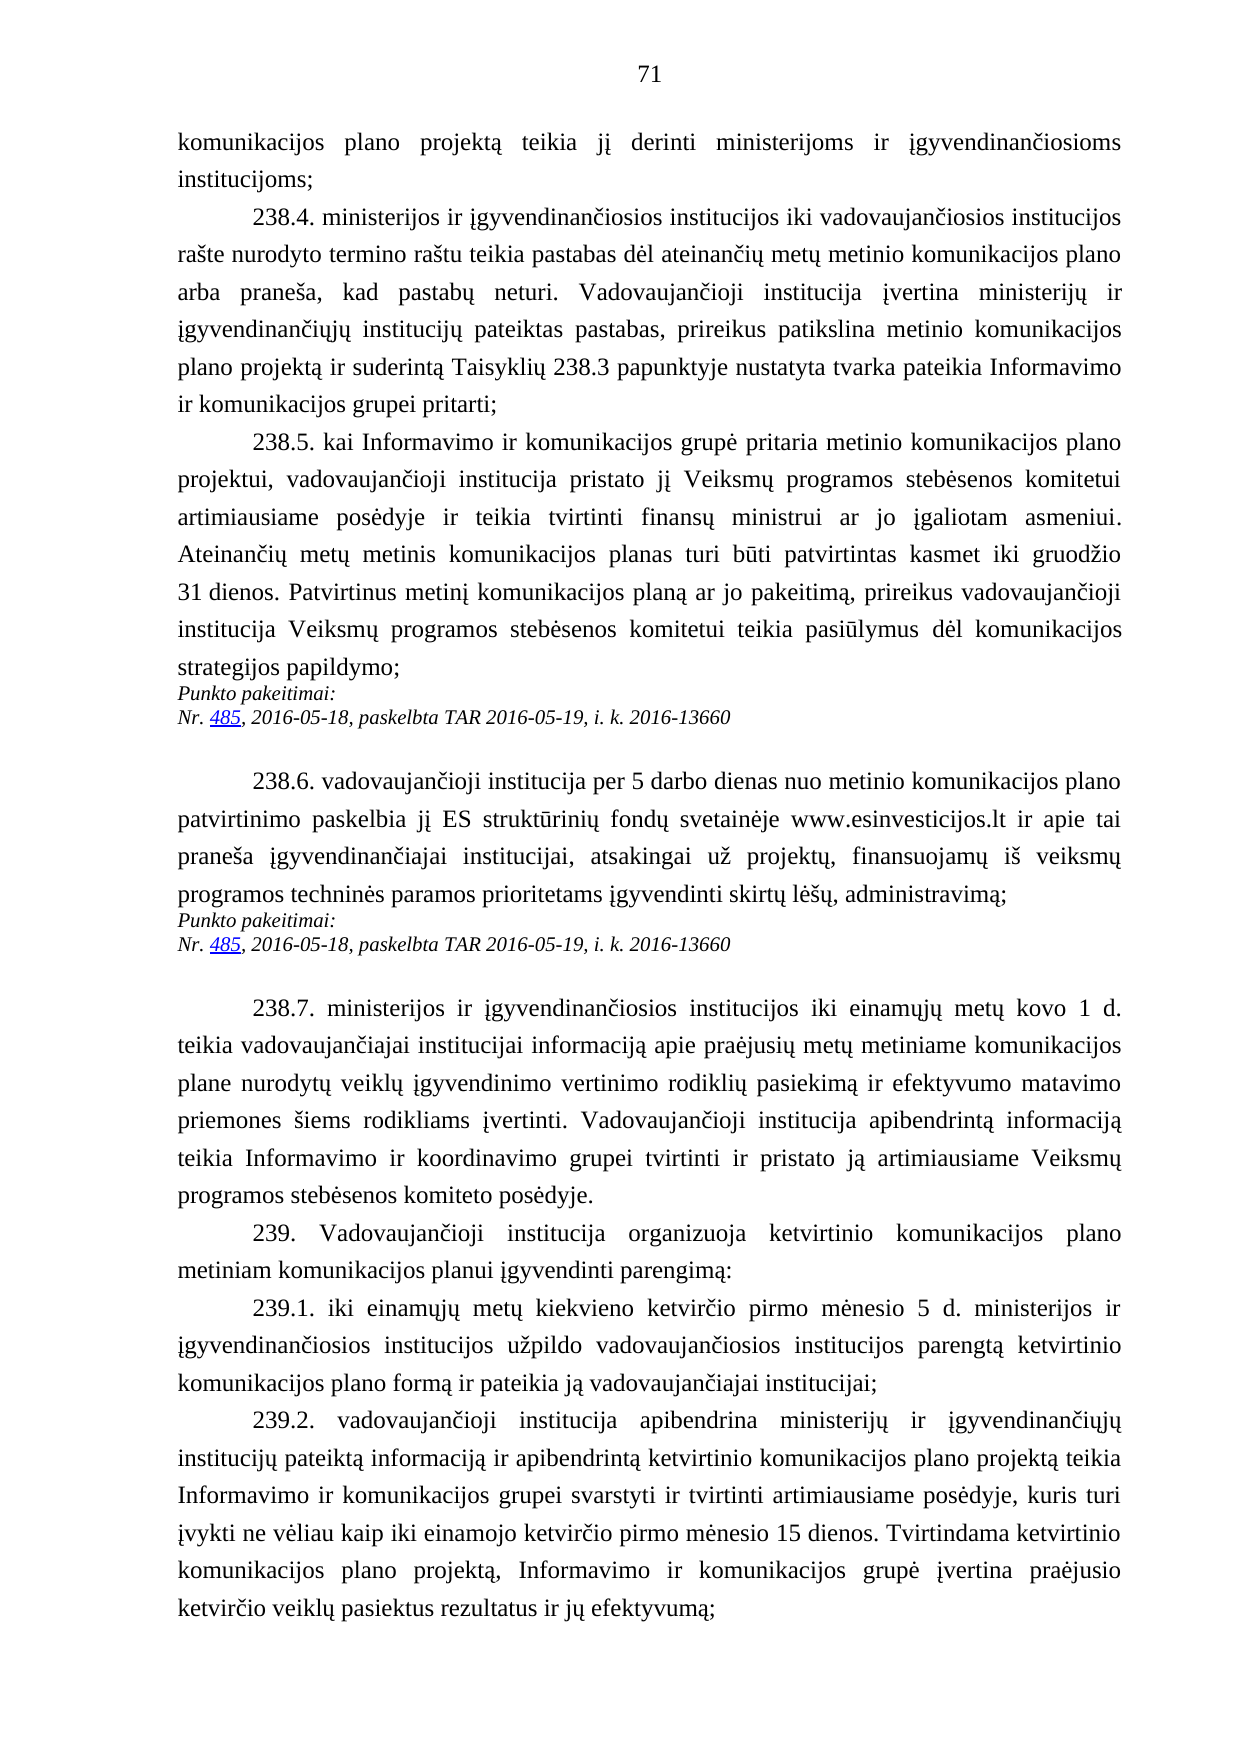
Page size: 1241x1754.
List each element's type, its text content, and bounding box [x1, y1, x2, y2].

text 239. Vadovaujančioji institucija organizuoja ketvirtinio komunikacijos plano metiniam komunikacijos planui įgyvendinti parengimą: [177, 1209, 1122, 1284]
text 239.1. iki einamųjų metų kiekvieno ketvirčio pirmo mėnesio 5 d. ministerijos ir įgyvendinančiosios institucijos užpildo vadovaujančiosios institucijos parengtą ketvirtinio komunikacijos plano formą ir pateikia ją vadovaujančiajai institucijai; [177, 1284, 1122, 1397]
text Nr. 485, 2016-05-18, paskelbta TAR 2016-05-19, i. k. 2016-13660 [177, 705, 1122, 729]
text 238.6. vadovaujančioji institucija per 5 darbo dienas nuo metinio komunikacijos plano patvirtinimo paskelbia jį ES struktūrinių fondų svetainėje www.esinvesticijos.lt ir apie tai praneša įgyvendinančiajai institucijai, atsakingai už projektų, finansuojamų iš veiksmų programos techninės paramos prioritetams įgyvendinti skirtų lėšų, administravimą; [177, 757, 1122, 907]
text 239.2. vadovaujančioji institucija apibendrina ministerijų ir įgyvendinančiųjų institucijų pateiktą informaciją ir apibendrintą ketvirtinio komunikacijos plano projektą teikia Informavimo ir komunikacijos grupei svarstyti ir tvirtinti artimiausiame posėdyje, kuris turi įvykti ne vėliau kaip iki einamojo ketvirčio pirmo mėnesio 15 dienos. Tvirtindama ketvirtinio komunikacijos plano projektą, Informavimo ir komunikacijos grupė įvertina praėjusio ketvirčio veiklų pasiektus rezultatus ir jų efektyvumą; [177, 1397, 1122, 1622]
text Nr. 485, 2016-05-18, paskelbta TAR 2016-05-19, i. k. 2016-13660 [177, 932, 1122, 956]
text komunikacijos plano projektą teikia jį derinti ministerijoms ir įgyvendinančiosioms institucijoms; [177, 118, 1122, 193]
text 238.4. ministerijos ir įgyvendinančiosios institucijos iki vadovaujančiosios institucijos rašte nurodyto termino raštu teikia pastabas dėl ateinančių metų metinio komunikacijos plano arba praneša, kad pastabų neturi. Vadovaujančioji institucija įvertina ministerijų ir įgyvendinančiųjų institucijų pateiktas pastabas, prireikus patikslina metinio komunikacijos plano projektą ir suderintą Taisyklių 238.3 papunktyje nustatyta tvarka pateikia Informavimo ir komunikacijos grupei pritarti; [177, 193, 1122, 418]
text Punkto pakeitimai: [177, 907, 1122, 932]
text Punkto pakeitimai: [177, 681, 1122, 705]
text 238.5. kai Informavimo ir komunikacijos grupė pritaria metinio komunikacijos plano projektui, vadovaujančioji institucija pristato jį Veiksmų programos stebėsenos komitetui artimiausiame posėdyje ir teikia tvirtinti finansų ministrui ar jo įgaliotam asmeniui. Ateinančių metų metinis komunikacijos planas turi būti patvirtintas kasmet iki gruodžio 31 dienos. Patvirtinus metinį komunikacijos planą ar jo pakeitimą, prireikus vadovaujančioji institucija Veiksmų programos stebėsenos komitetui teikia pasiūlymus dėl komunikacijos strategijos papildymo; [177, 418, 1122, 681]
text 238.7. ministerijos ir įgyvendinančiosios institucijos iki einamųjų metų kovo 1 d. teikia vadovaujančiajai institucijai informaciją apie praėjusių metų metiniame komunikacijos plane nurodytų veiklų įgyvendinimo vertinimo rodiklių pasiekimą ir efektyvumo matavimo priemones šiems rodikliams įvertinti. Vadovaujančioji institucija apibendrintą informaciją teikia Informavimo ir koordinavimo grupei tvirtinti ir pristato ją artimiausiame Veiksmų programos stebėsenos komiteto posėdyje. [177, 984, 1122, 1209]
